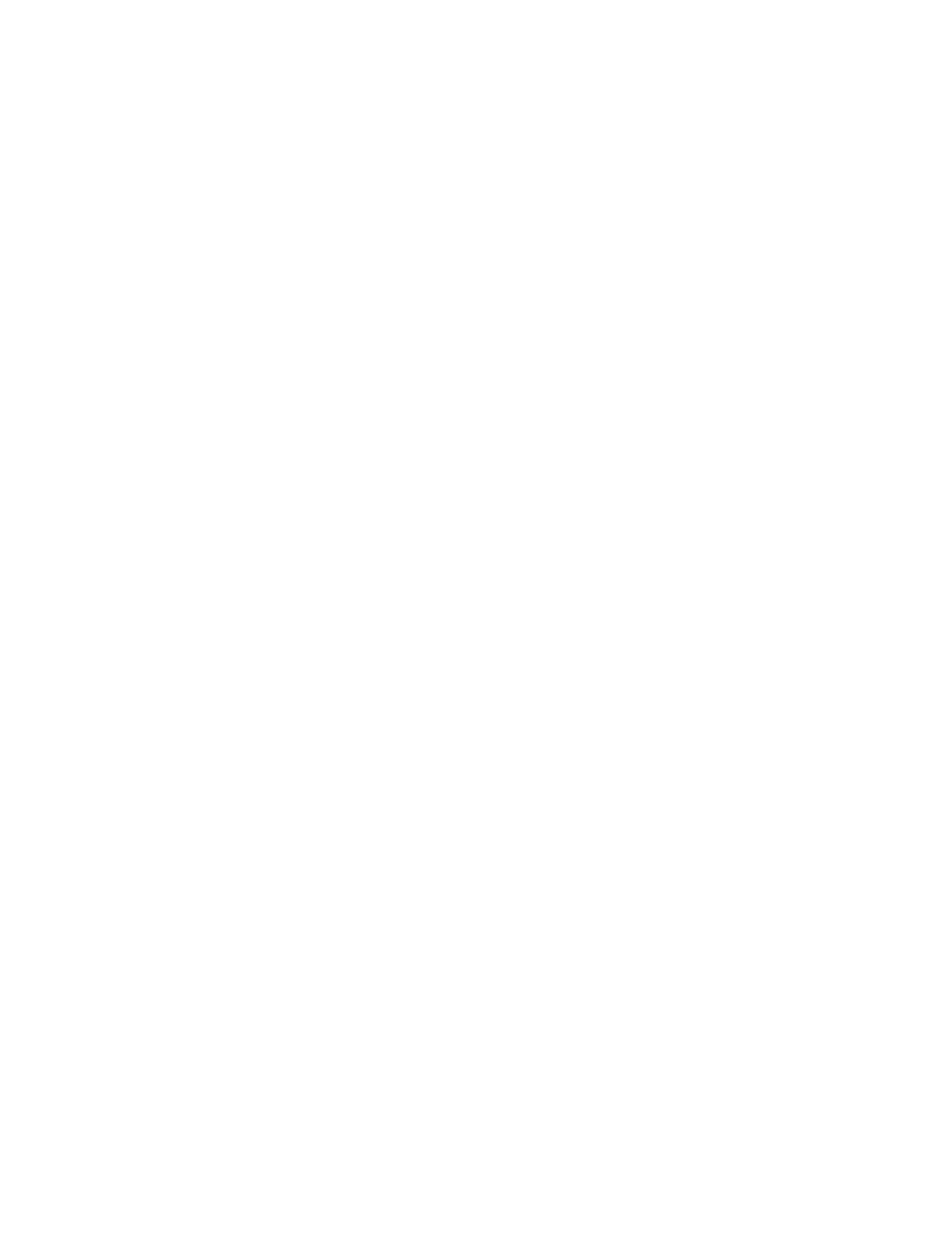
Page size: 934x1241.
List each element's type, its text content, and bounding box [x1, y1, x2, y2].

text </for> [45, 253, 866, 282]
